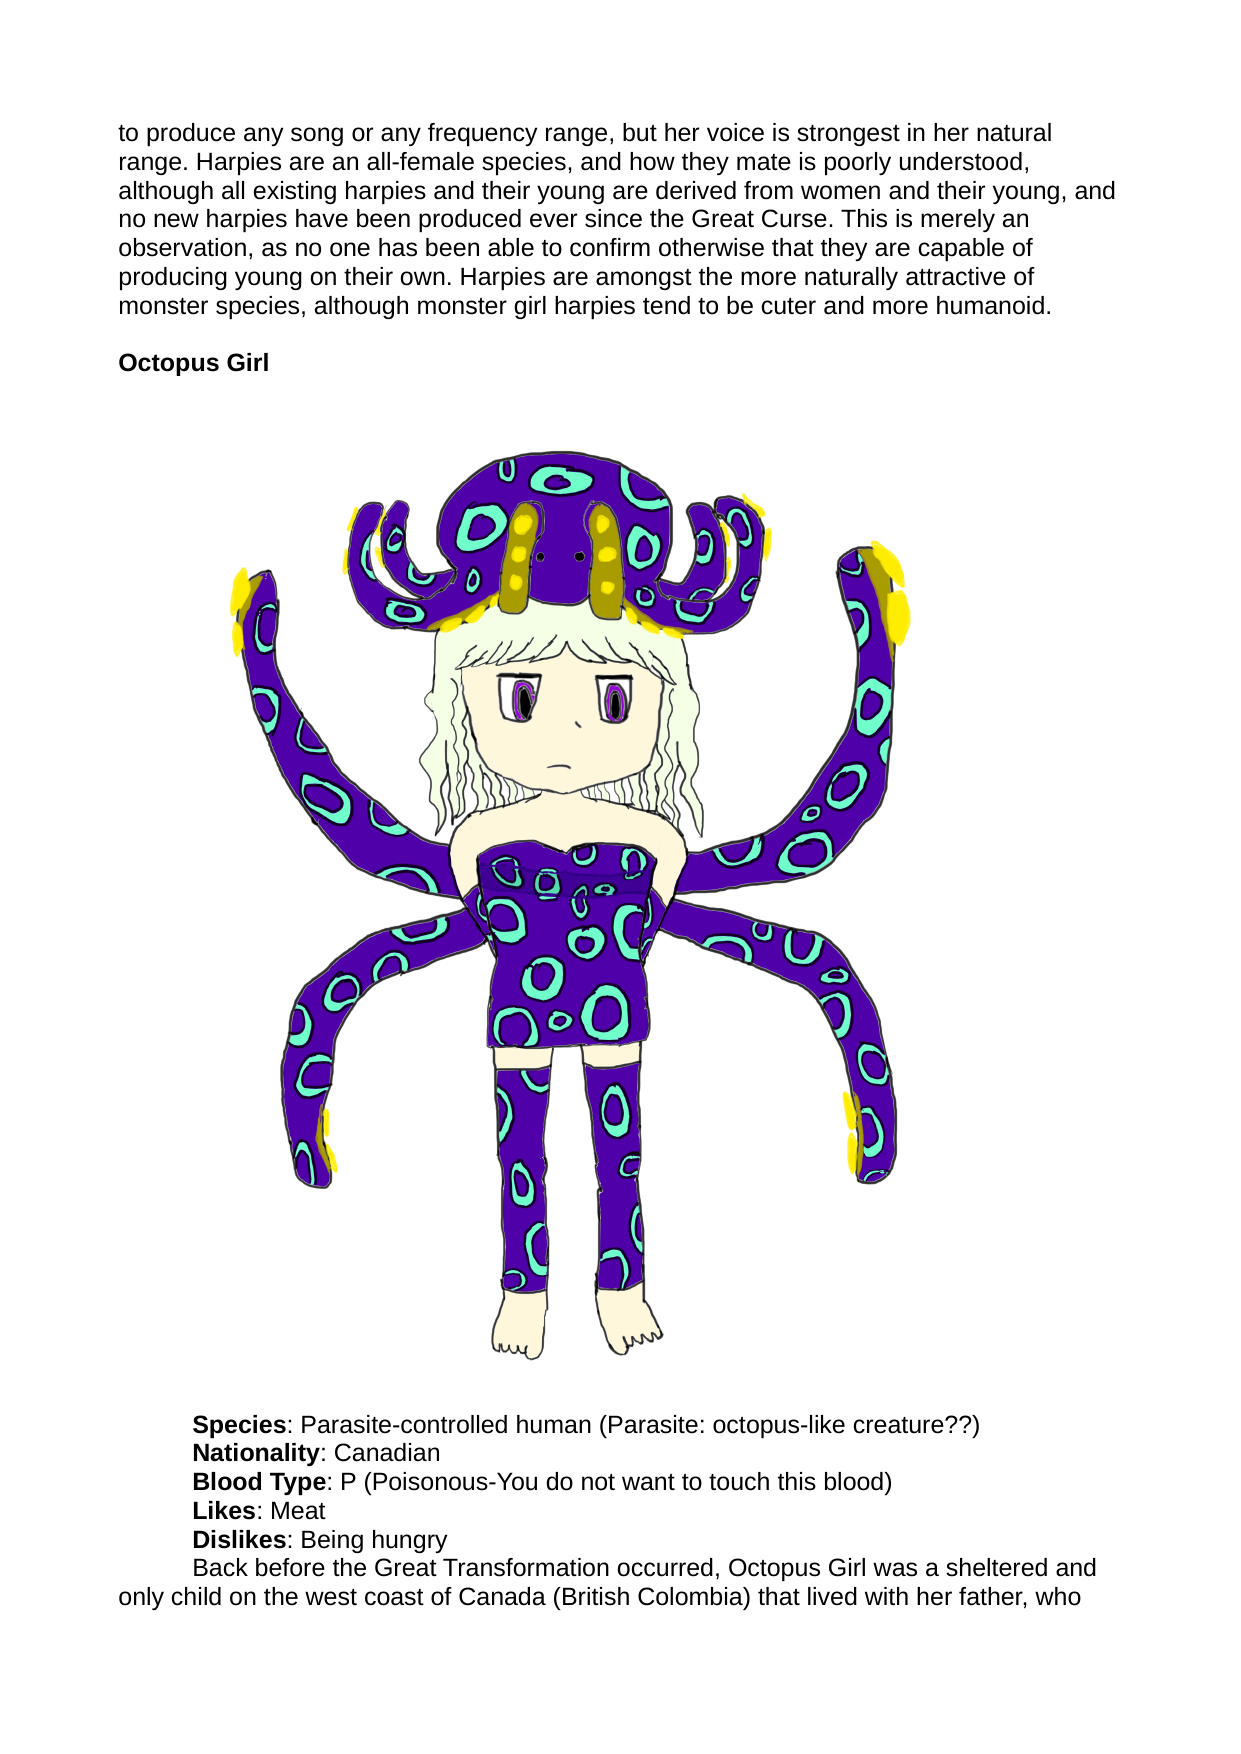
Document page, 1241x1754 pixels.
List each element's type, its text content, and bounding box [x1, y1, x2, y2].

text Species: Parasite-controlled human (Parasite: octopus-like creature??) [118, 1409, 1122, 1438]
text to produce any song or any frequency range, but her voice is strongest in her natural range. Harpies are an all-female species, and how they mate is poorly understood, although all existing harpies and their young are derived from women and their young, and no new harpies have been produced ever since the Great Curse. This is merely an observation, as no one has been able to confirm otherwise that they are capable of producing young on their own. Harpies are amongst the more naturally attractive of monster species, although monster girl harpies tend to be cuter and more humanoid. [118, 118, 1122, 319]
text Likes: Meat [118, 1496, 1122, 1524]
text Back before the Great Transformation occurred, Octopus Girl was a sheltered and only child on the west coast of Canada (British Colombia) that lived with her father, who [118, 1553, 1122, 1611]
text Blood Type: P (Poisonous-You do not want to touch this blood) [118, 1467, 1122, 1496]
picture [118, 376, 1123, 1381]
text Nationality: Canadian [118, 1438, 1122, 1467]
text Octopus Girl [118, 348, 1122, 376]
text Dislikes: Being hungry [118, 1524, 1122, 1553]
